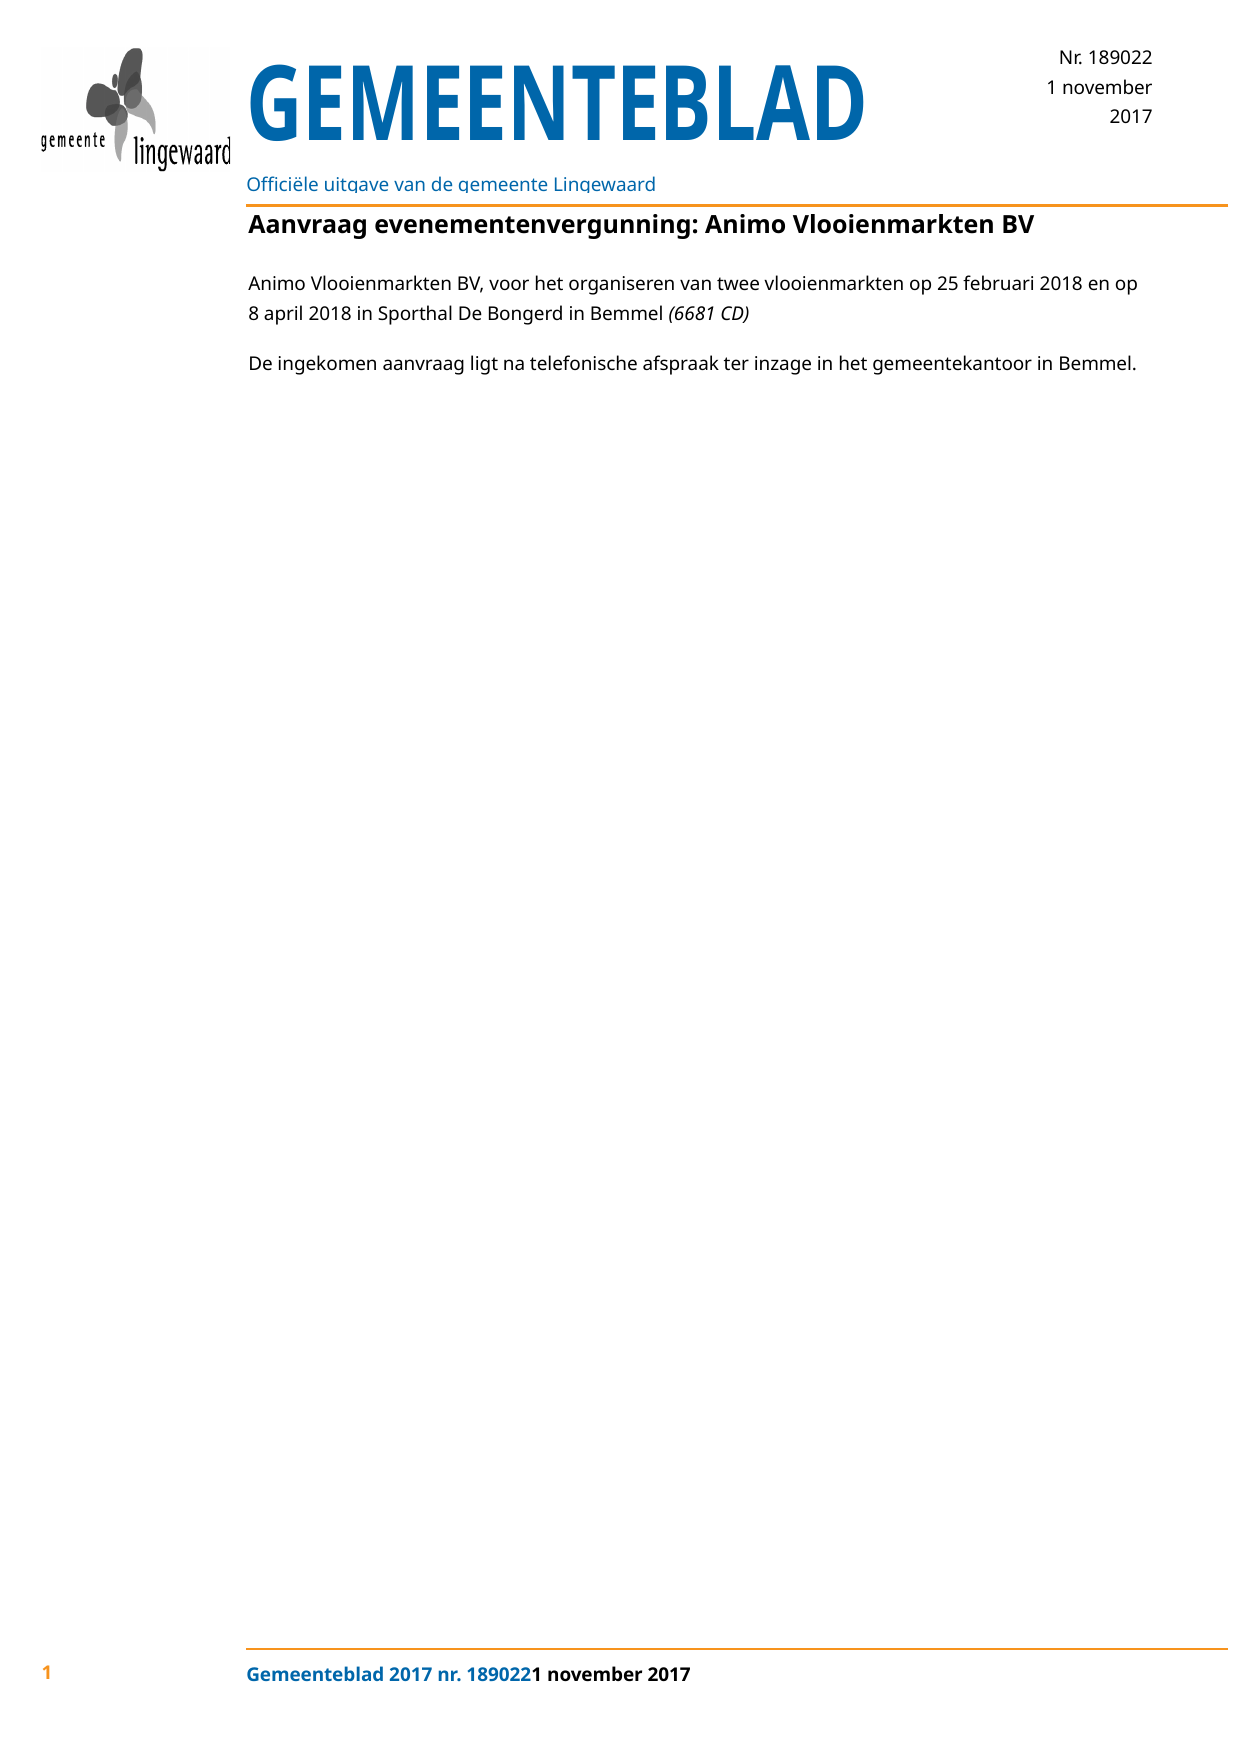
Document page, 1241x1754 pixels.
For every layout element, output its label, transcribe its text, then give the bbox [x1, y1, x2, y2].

text Animo Vlooienmarkten BV, voor het organiseren van twee vlooienmarkten op 25 februari 2018 en op 8 april 2018 in Sporthal De Bongerd in Bemmel (6681 CD) [248, 270, 1152, 326]
text De ingekomen aanvraag ligt na telefonische afspraak ter inzage in het gemeentekantoor in Bemmel. [248, 350, 1152, 376]
text Aanvraag evenementenvergunning: Animo Vlooienmarkten BV [248, 207, 1152, 241]
picture [41, 47, 231, 172]
